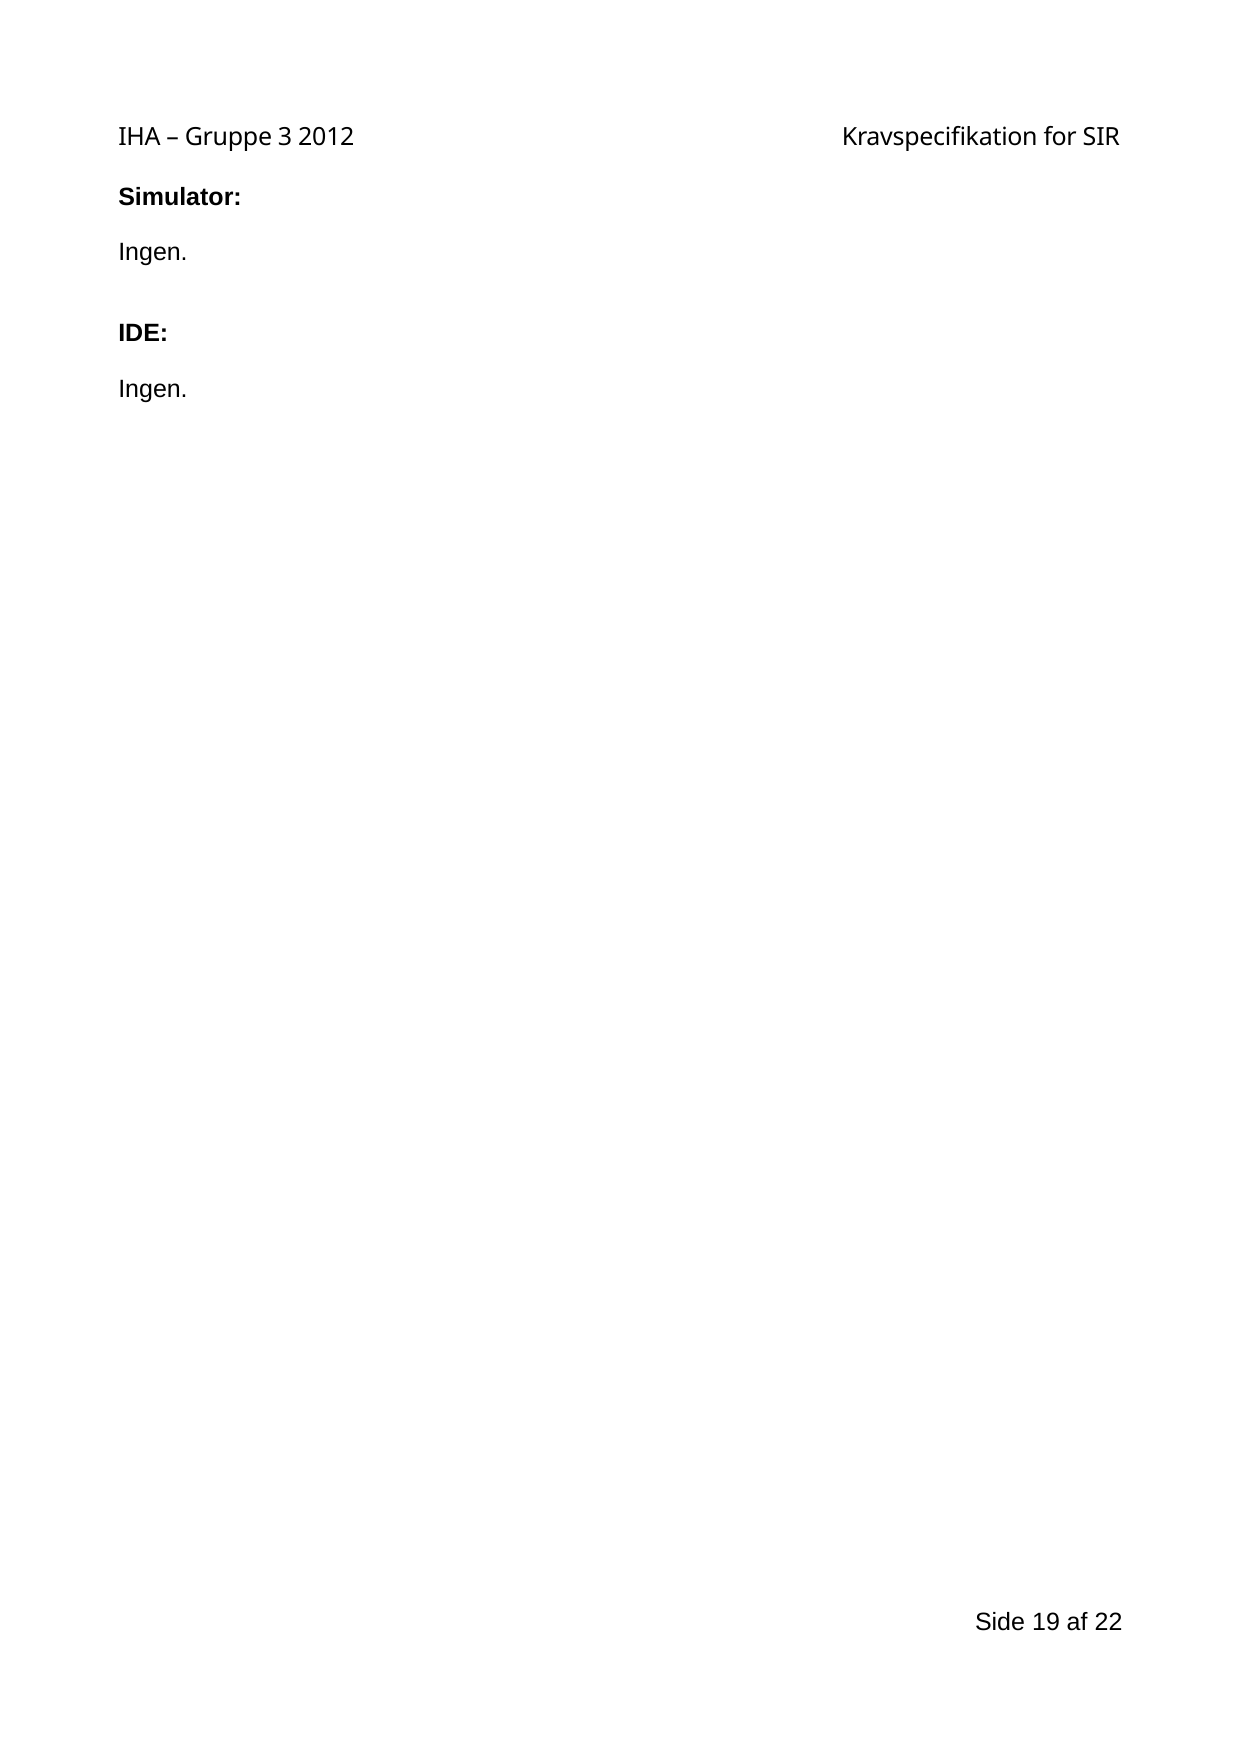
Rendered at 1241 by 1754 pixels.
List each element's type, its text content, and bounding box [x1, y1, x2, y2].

subtitle IDE: [118, 318, 1122, 347]
text Ingen. [118, 237, 1122, 266]
text Ingen. [118, 373, 1122, 402]
subtitle Simulator: [118, 182, 1122, 210]
